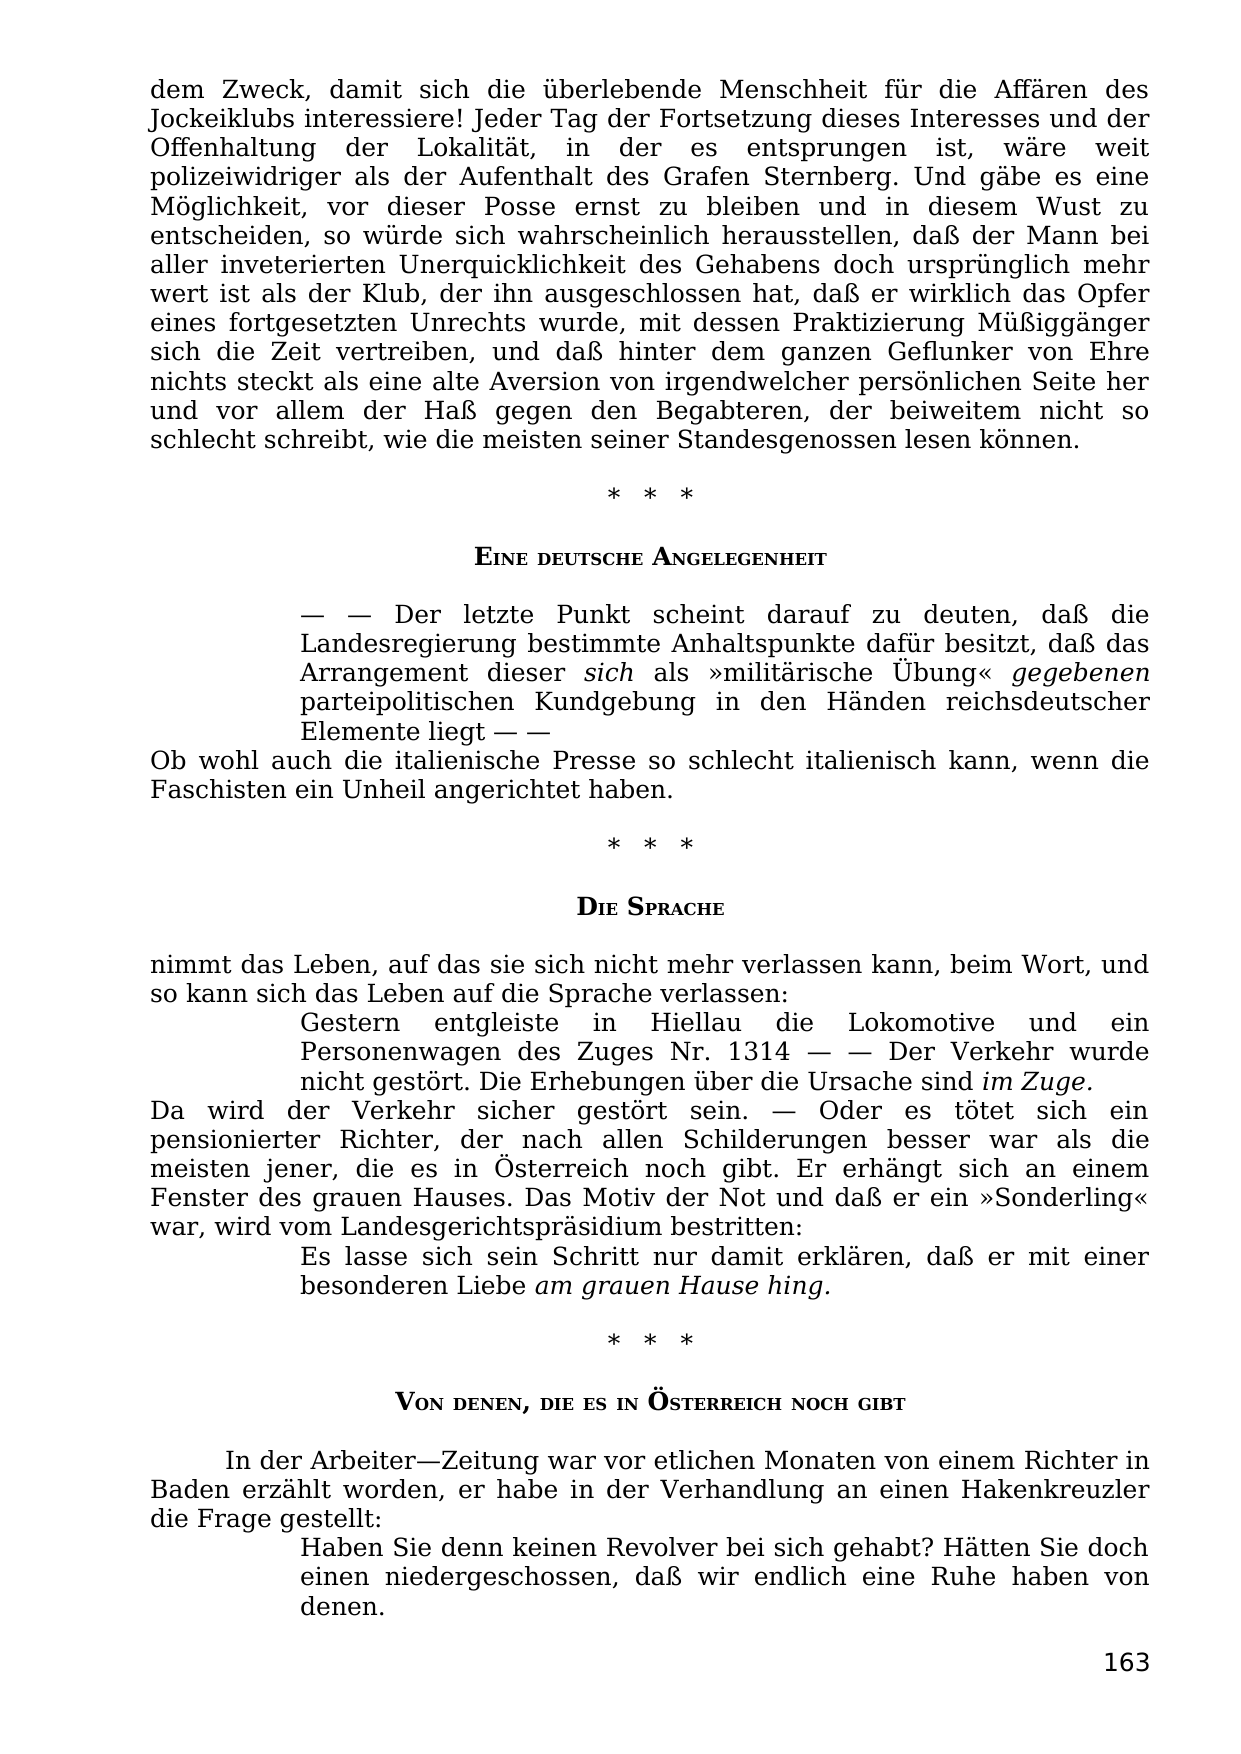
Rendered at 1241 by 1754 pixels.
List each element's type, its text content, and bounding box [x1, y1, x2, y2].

text Die Sprache [150, 862, 1151, 921]
text * * * [150, 1329, 1151, 1358]
text — — Der letzte Punkt scheint darauf zu deuten, daß die Landesregierung bestimmte Anhaltspunkte dafür besitzt, daß das Arrangement dieser sich als »militärische Übung« gegebenen parteipolitischen Kundgebung in den Händen reichsdeutscher Elemente liegt — — [300, 600, 1151, 746]
text * * * [150, 833, 1151, 862]
text Eine deutsche Angelegenheit [150, 512, 1151, 571]
text Von denen, die es in Österreich noch gibt [150, 1358, 1151, 1417]
text Es lasse sich sein Schritt nur damit erklären, daß er mit einer besonderen Liebe am grauen Hause hing. [300, 1242, 1151, 1300]
text Ob wohl auch die italienische Presse so schlecht italienisch kann, wenn die Faschisten ein Unheil angerichtet haben. [150, 746, 1151, 804]
text Gestern entgleiste in Hiellau die Lokomotive und ein Personenwagen des Zuges Nr. 1314 — — Der Verkehr wurde nicht gestört. Die Erhebungen über die Ursache sind im Zuge. [300, 1008, 1151, 1096]
text nimmt das Leben, auf das sie sich nicht mehr verlassen kann, beim Wort, und so kann sich das Leben auf die Sprache verlassen: [150, 950, 1151, 1008]
text Haben Sie denn keinen Revolver bei sich gehabt? Hätten Sie doch einen niedergeschossen, daß wir endlich eine Ruhe haben von denen. [300, 1533, 1151, 1621]
text Da wird der Verkehr sicher gestört sein. — Oder es tötet sich ein pensionierter Richter, der nach allen Schilderungen besser war als die meisten jener, die es in Österreich noch gibt. Er erhängt sich an einem Fenster des grauen Hauses. Das Motiv der Not und daß er ein »Sonderling« war, wird vom Landesgerichtspräsidium bestritten: [150, 1096, 1151, 1242]
text In der Arbeiter—Zeitung war vor etlichen Monaten von einem Richter in Baden erzählt worden, er habe in der Verhandlung an einen Hakenkreuzler die Frage gestellt: [150, 1446, 1151, 1533]
text dem Zweck, damit sich die überlebende Menschheit für die Affären des Jockeiklubs interessiere! Jeder Tag der Fortsetzung dieses Interesses und der Offenhaltung der Lokalität, in der es entsprungen ist, wäre weit polizeiwidriger als der Aufenthalt des Grafen Sternberg. Und gäbe es eine Möglichkeit, vor dieser Posse ernst zu bleiben und in diesem Wust zu entscheiden, so würde sich wahrscheinlich herausstellen, daß der Mann bei aller inveterierten Unerquicklichkeit des Gehabens doch ursprünglich mehr wert ist als der Klub, der ihn ausgeschlossen hat, daß er wirklich das Opfer eines fortgesetzten Unrechts wurde, mit dessen Praktizierung Müßiggänger sich die Zeit vertreiben, und daß hinter dem ganzen Geflunker von Ehre nichts steckt als eine alte Aversion von irgendwelcher persönlichen Seite her und vor allem der Haß gegen den Begabteren, der beiweitem nicht so schlecht schreibt, wie die meisten seiner Standesgenossen lesen können. [150, 75, 1151, 454]
text * * * [150, 483, 1151, 512]
